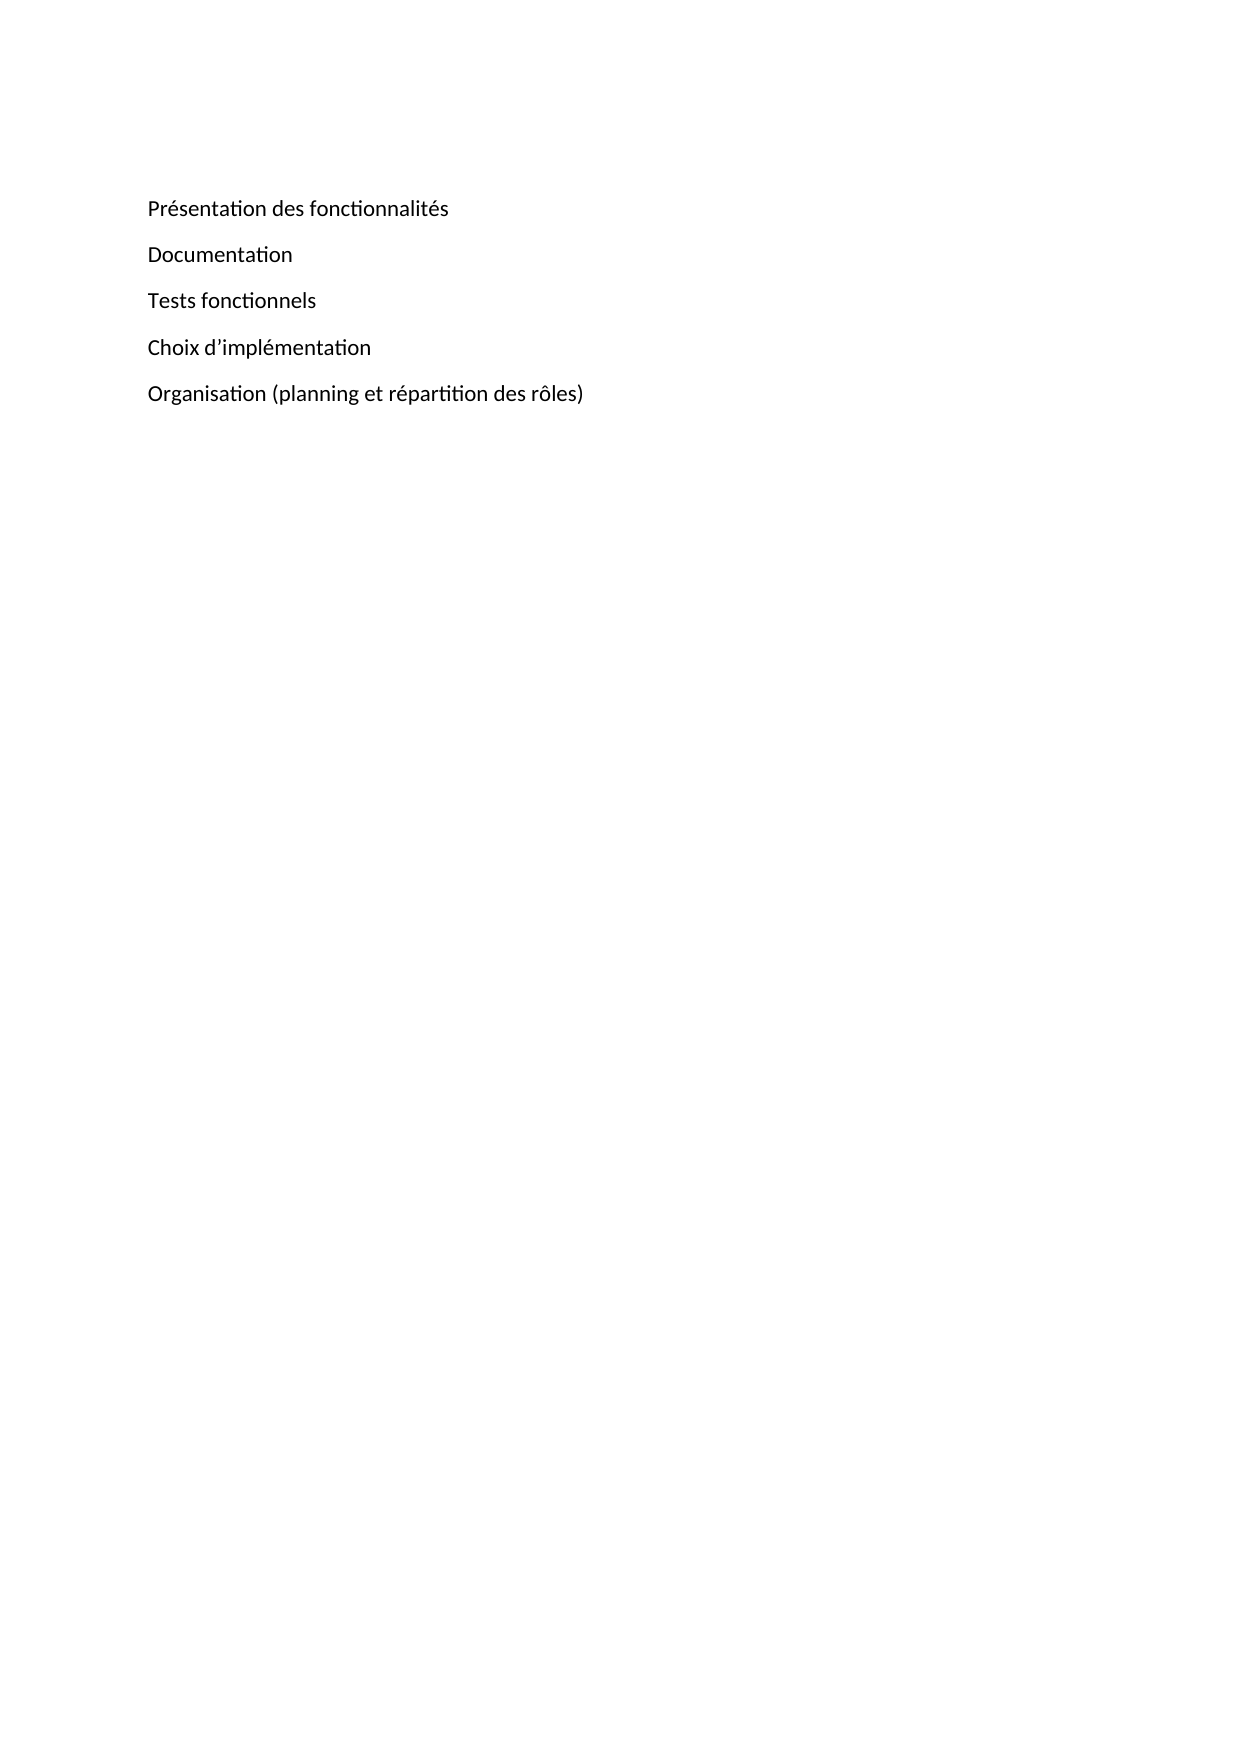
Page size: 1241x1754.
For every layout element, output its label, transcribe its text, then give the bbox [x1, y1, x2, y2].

text Présentation des fonctionnalités [148, 194, 1093, 222]
text Documentation [148, 240, 1093, 268]
text Organisation (planning et répartition des rôles) [148, 379, 1093, 407]
text Choix d’implémentation [148, 333, 1093, 361]
text Tests fonctionnels [148, 287, 1093, 315]
